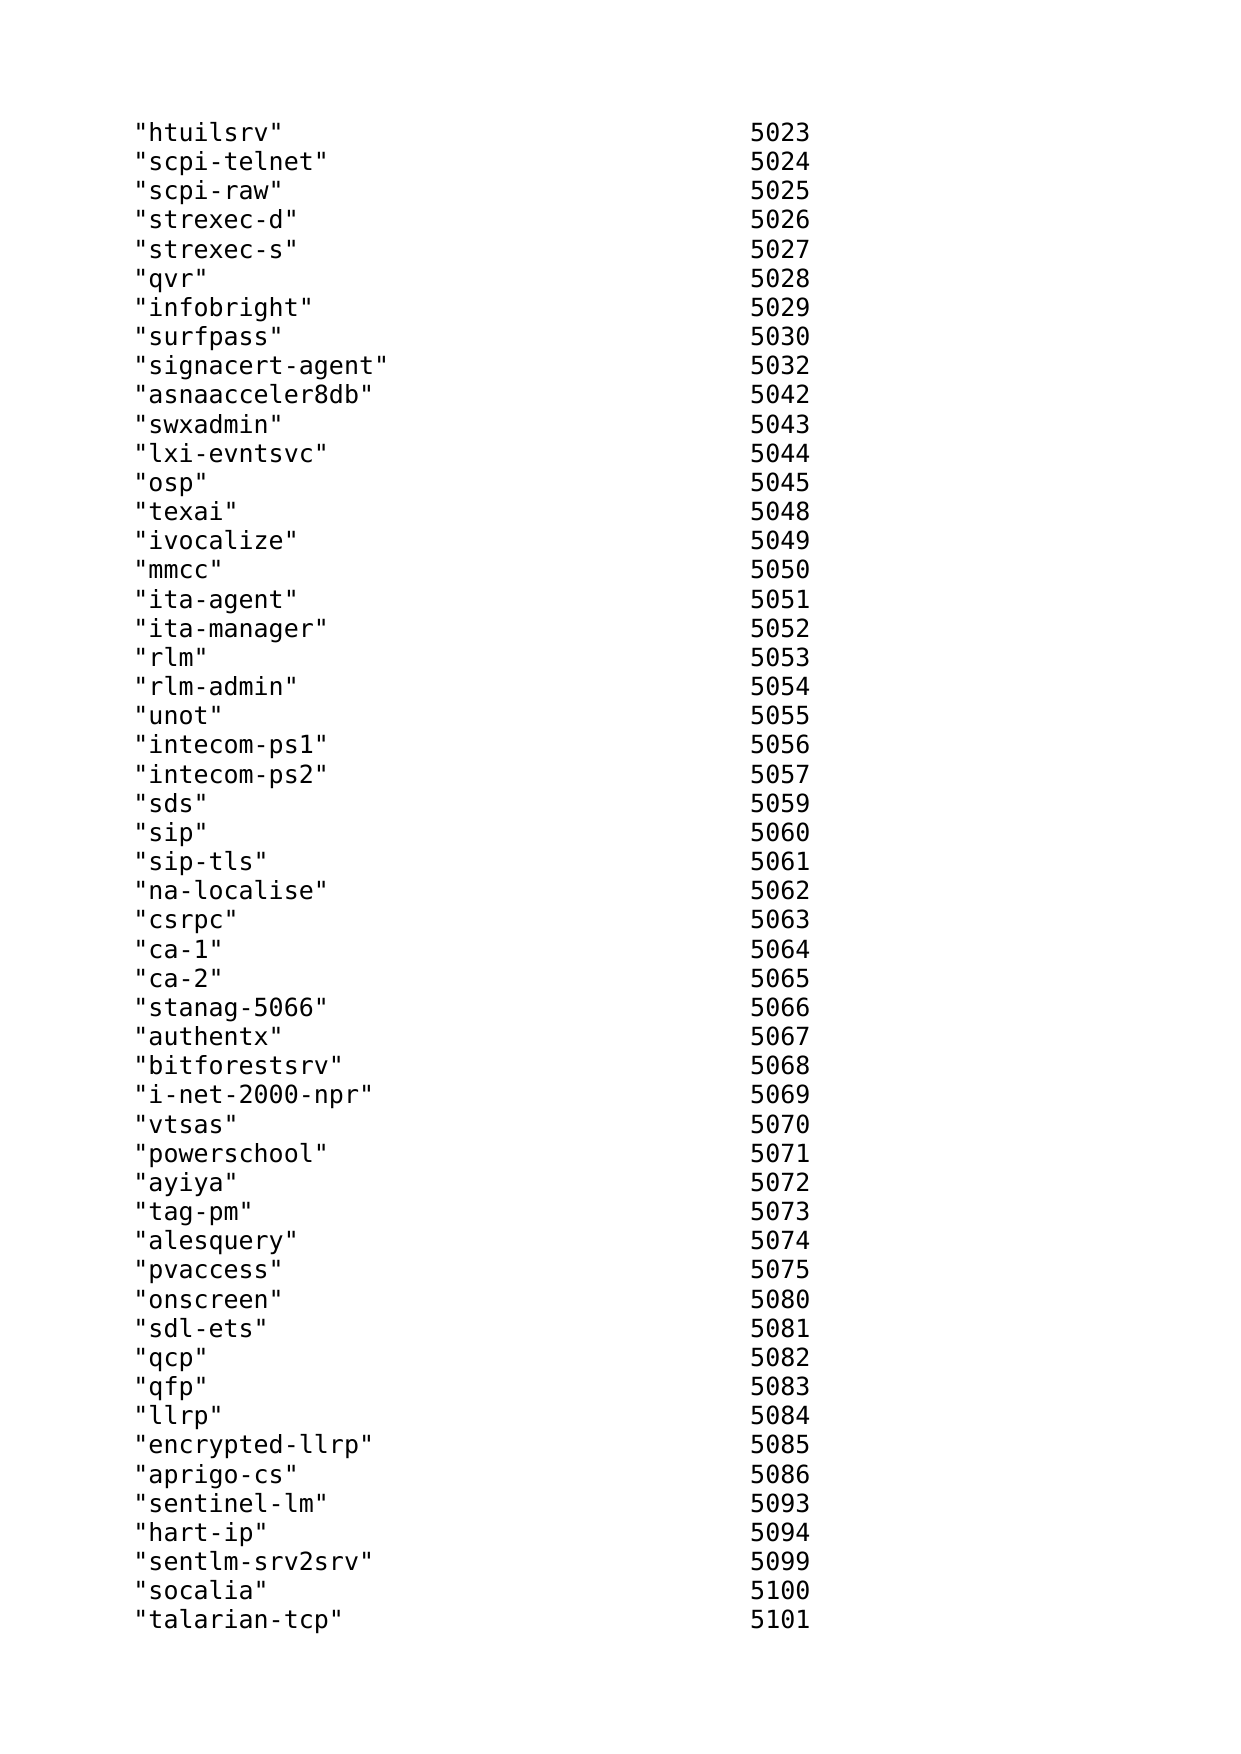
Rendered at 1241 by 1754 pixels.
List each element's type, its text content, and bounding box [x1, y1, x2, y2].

text "htuilsrv" 5023 "scpi-telnet" 5024 "scpi-raw" 5025 "strexec-d" 5026 "strexec-s" 5027 "qvr" 5028 "infobright" 5029 "surfpass" 5030 "signacert-agent" 5032 "asnaacceler8db" 5042 "swxadmin" 5043 "lxi-evntsvc" 5044 "osp" 5045 "texai" 5048 "ivocalize" 5049 "mmcc" 5050 "ita-agent" 5051 "ita-manager" 5052 "rlm" 5053 "rlm-admin" 5054 "unot" 5055 "intecom-ps1" 5056 "intecom-ps2" 5057 "sds" 5059 "sip" 5060 "sip-tls" 5061 "na-localise" 5062 "csrpc" 5063 "ca-1" 5064 "ca-2" 5065 "stanag-5066" 5066 "authentx" 5067 "bitforestsrv" 5068 "i-net-2000-npr" 5069 "vtsas" 5070 "powerschool" 5071 "ayiya" 5072 "tag-pm" 5073 "alesquery" 5074 "pvaccess" 5075 "onscreen" 5080 "sdl-ets" 5081 "qcp" 5082 "qfp" 5083 "llrp" 5084 "encrypted-llrp" 5085 "aprigo-cs" 5086 "sentinel-lm" 5093 "hart-ip" 5094 "sentlm-srv2srv" 5099 "socalia" 5100 "talarian-tcp" 5101 [118, 118, 1122, 1635]
